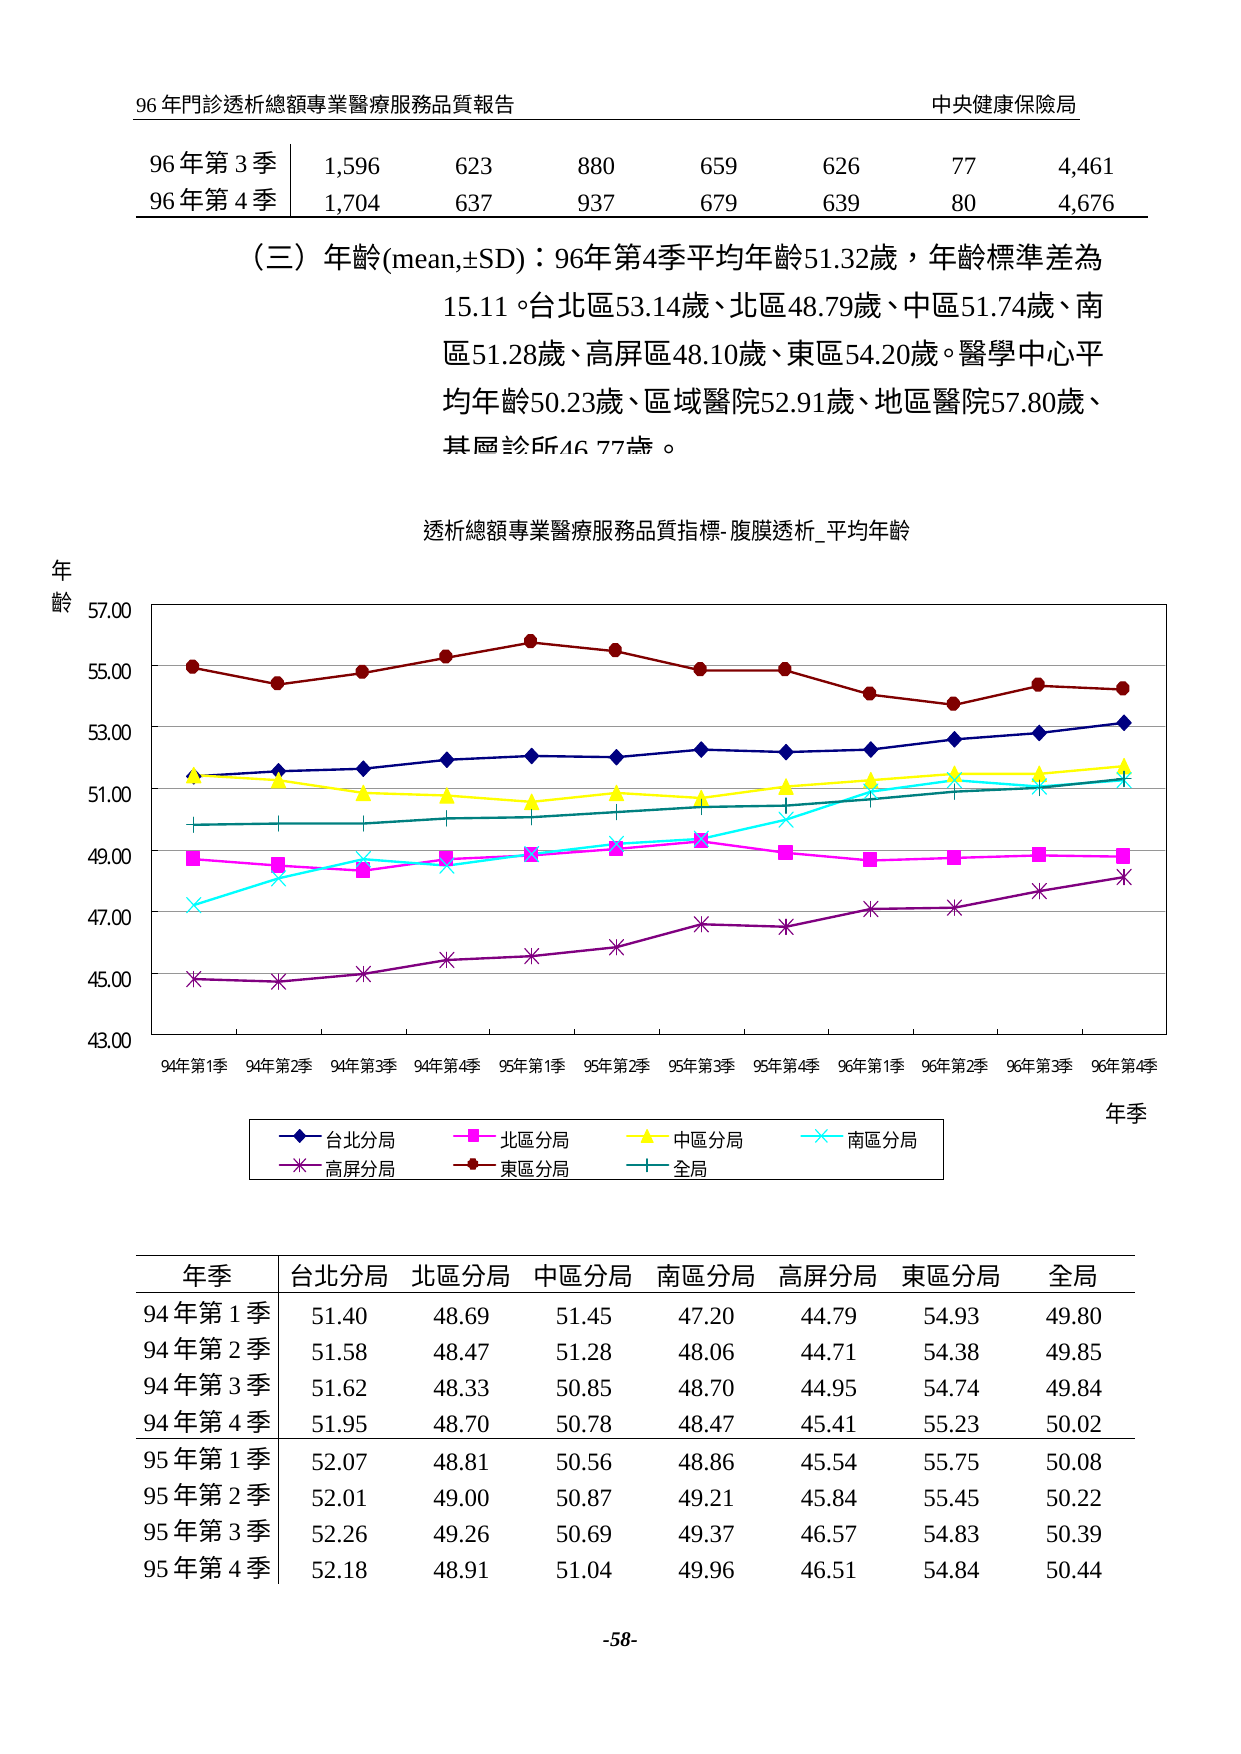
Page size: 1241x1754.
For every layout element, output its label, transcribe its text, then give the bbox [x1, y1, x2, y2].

table_cell 54.93 [890, 1293, 1012, 1329]
table_cell 46.57 [768, 1512, 890, 1548]
table_cell 49.00 [400, 1476, 522, 1512]
table_header 中區分局 [523, 1256, 645, 1292]
table_cell 52.01 [279, 1476, 400, 1512]
table_cell 94年第3季 [136, 1366, 278, 1402]
table_cell 94年第1季 [136, 1293, 278, 1329]
table_cell 52.07 [279, 1439, 400, 1476]
table_cell 95年第3季 [136, 1512, 278, 1548]
table_cell 48.86 [645, 1439, 767, 1476]
table_cell 44.71 [768, 1330, 890, 1366]
table_cell 48.70 [400, 1402, 522, 1438]
table_cell 880 [535, 144, 657, 180]
table_cell 44.79 [768, 1293, 890, 1329]
table_cell 50.39 [1013, 1512, 1135, 1548]
table_cell 55.45 [890, 1476, 1012, 1512]
table_cell 48.47 [400, 1330, 522, 1366]
table_header 東區分局 [890, 1256, 1012, 1292]
table_cell 50.85 [523, 1366, 645, 1402]
table_cell 50.44 [1013, 1548, 1135, 1584]
table_cell 54.38 [890, 1330, 1012, 1366]
table_cell 50.69 [523, 1512, 645, 1548]
table_cell 45.84 [768, 1476, 890, 1512]
table_cell 679 [658, 180, 780, 216]
table_cell 45.41 [768, 1402, 890, 1438]
table_cell 1,596 [291, 144, 412, 180]
table_cell 50.78 [523, 1402, 645, 1438]
table_cell 51.04 [523, 1548, 645, 1584]
table_cell 96年第3季 [136, 144, 290, 180]
table_cell 47.20 [645, 1293, 767, 1329]
table_cell 48.91 [400, 1548, 522, 1584]
table_cell 50.08 [1013, 1439, 1135, 1476]
table_header 北區分局 [400, 1256, 522, 1292]
table_cell 80 [903, 180, 1025, 216]
table_cell 51.62 [279, 1366, 400, 1402]
table_cell 45.54 [768, 1439, 890, 1476]
table_cell 49.84 [1013, 1366, 1135, 1402]
table_cell 4,676 [1025, 180, 1147, 216]
table_header 高屏分局 [768, 1256, 890, 1292]
table_cell 49.85 [1013, 1330, 1135, 1366]
table_cell 49.21 [645, 1476, 767, 1512]
table_cell 48.47 [645, 1402, 767, 1438]
table_cell 48.69 [400, 1293, 522, 1329]
table_cell 94年第2季 [136, 1330, 278, 1366]
table_cell 46.51 [768, 1548, 890, 1584]
table_cell 937 [535, 180, 657, 216]
table_cell 49.80 [1013, 1293, 1135, 1329]
table_header 全局 [1013, 1256, 1135, 1292]
table_cell 51.95 [279, 1402, 400, 1438]
table_cell 48.33 [400, 1366, 522, 1402]
table_cell 659 [658, 144, 780, 180]
table_cell 51.45 [523, 1293, 645, 1329]
table_cell 95年第4季 [136, 1548, 278, 1584]
table_cell 49.26 [400, 1512, 522, 1548]
table_cell 4,461 [1025, 144, 1147, 180]
table_cell 54.74 [890, 1366, 1012, 1402]
table_cell 48.06 [645, 1330, 767, 1366]
table_cell 77 [903, 144, 1025, 180]
table_cell 55.23 [890, 1402, 1012, 1438]
table_cell 637 [413, 180, 535, 216]
table_cell 50.02 [1013, 1402, 1135, 1438]
table_cell 55.75 [890, 1439, 1012, 1476]
table_cell 52.18 [279, 1548, 400, 1584]
table_cell 626 [780, 144, 902, 180]
table_cell 49.96 [645, 1548, 767, 1584]
table_cell 48.81 [400, 1439, 522, 1476]
table_cell 52.26 [279, 1512, 400, 1548]
table_cell 44.95 [768, 1366, 890, 1402]
table_cell 51.58 [279, 1330, 400, 1366]
table_cell 50.22 [1013, 1476, 1135, 1512]
table_cell 49.37 [645, 1512, 767, 1548]
table_cell 94年第4季 [136, 1402, 278, 1438]
table_header 南區分局 [645, 1256, 767, 1292]
table_cell 51.28 [523, 1330, 645, 1366]
table_cell 48.70 [645, 1366, 767, 1402]
table_header 台北分局 [279, 1256, 400, 1292]
table_cell 96年第4季 [136, 180, 290, 216]
table_cell 54.83 [890, 1512, 1012, 1548]
table_cell 1,704 [291, 180, 412, 216]
table_cell 54.84 [890, 1548, 1012, 1584]
table_cell 51.40 [279, 1293, 400, 1329]
table_cell 50.87 [523, 1476, 645, 1512]
table_cell 50.56 [523, 1439, 645, 1476]
table_cell 623 [413, 144, 535, 180]
table_cell 95年第1季 [136, 1439, 278, 1476]
table_cell 639 [780, 180, 902, 216]
table_cell 95年第2季 [136, 1476, 278, 1512]
table_header 年季 [136, 1256, 278, 1292]
list 年齡(mean,±SD)：96年第4季平均年齡51.32歲，年齡標準差為15.11。台北區53.14歲、北區48.79歲、中區51.74歲、南區51.28歲、高屏區48.10歲、東區54.20歲。醫學中心平均年齡50.23歲、區域醫院52.91歲、地區醫院57.80歲、基層診所46.77歲。 [236, 230, 1104, 454]
